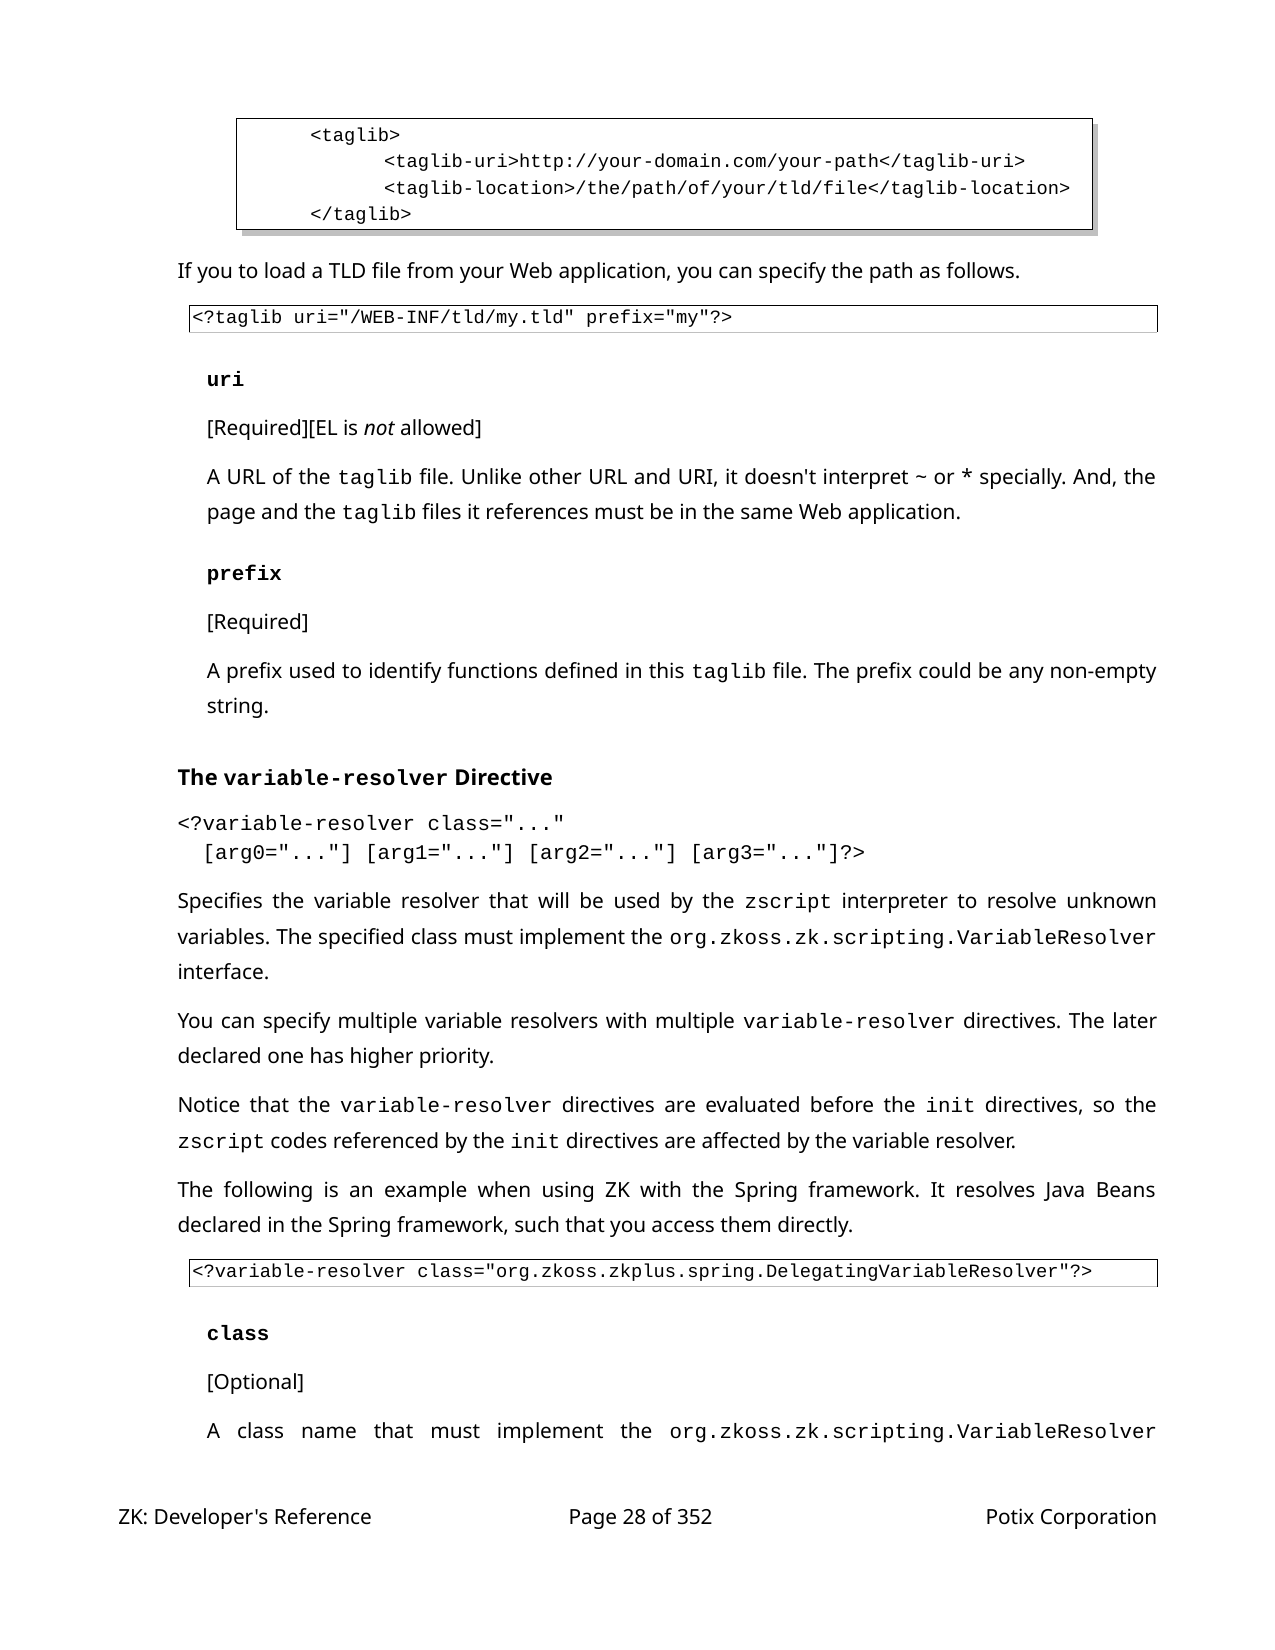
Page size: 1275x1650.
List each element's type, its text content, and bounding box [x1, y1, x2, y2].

text <taglib> <taglib-uri>http://your-domain.com/your-path</taglib-uri> <taglib-location>/the/path/of/your/tld/file</taglib-location> </taglib> [237, 119, 1092, 229]
text <?taglib uri="/WEB-INF/tld/my.tld" prefix="my"?> [190, 306, 1157, 332]
text A prefix used to identify functions defined in this taglib file. The prefix could be any non-empty string. [207, 656, 1157, 719]
text Notice that the variable-resolver directives are evaluated before the init directives, so the zscript codes referenced by the init directives are affected by the variable resolver. [177, 1091, 1157, 1154]
text Specifies the variable resolver that will be used by the zscript interpreter to resolve unknown variables. The specified class must implement the org.zkoss.zk.scripting.VariableResolver interface. [177, 886, 1157, 986]
subtitle class [207, 1323, 1157, 1347]
text [Optional] [207, 1367, 1157, 1396]
text A URL of the taglib file. Unlike other URL and URI, it doesn't interpret ~ or * specially. And, the page and the taglib files it references must be in the same Web application. [207, 462, 1157, 526]
subtitle The variable-resolver Directive [177, 762, 1157, 792]
subtitle prefix [207, 563, 1157, 586]
text A class name that must implement the org.zkoss.zk.scripting.VariableResolver [207, 1416, 1157, 1445]
text If you to load a TLD file from your Web application, you can specify the path as follows. [177, 256, 1157, 284]
text [Required][EL is not allowed] [207, 413, 1157, 441]
text <?variable-resolver class="org.zkoss.zkplus.spring.DelegatingVariableResolver"?> [190, 1260, 1157, 1286]
subtitle uri [207, 369, 1157, 392]
text <?variable-resolver class="..." [arg0="..."] [arg1="..."] [arg2="..."] [arg3="..."]?> [177, 813, 1157, 866]
text The following is an example when using ZK with the Spring framework. It resolves Java Beans declared in the Spring framework, such that you access them directly. [177, 1175, 1157, 1239]
text [Required] [207, 607, 1157, 635]
text You can specify multiple variable resolvers with multiple variable-resolver directives. The later declared one has higher priority. [177, 1006, 1157, 1070]
